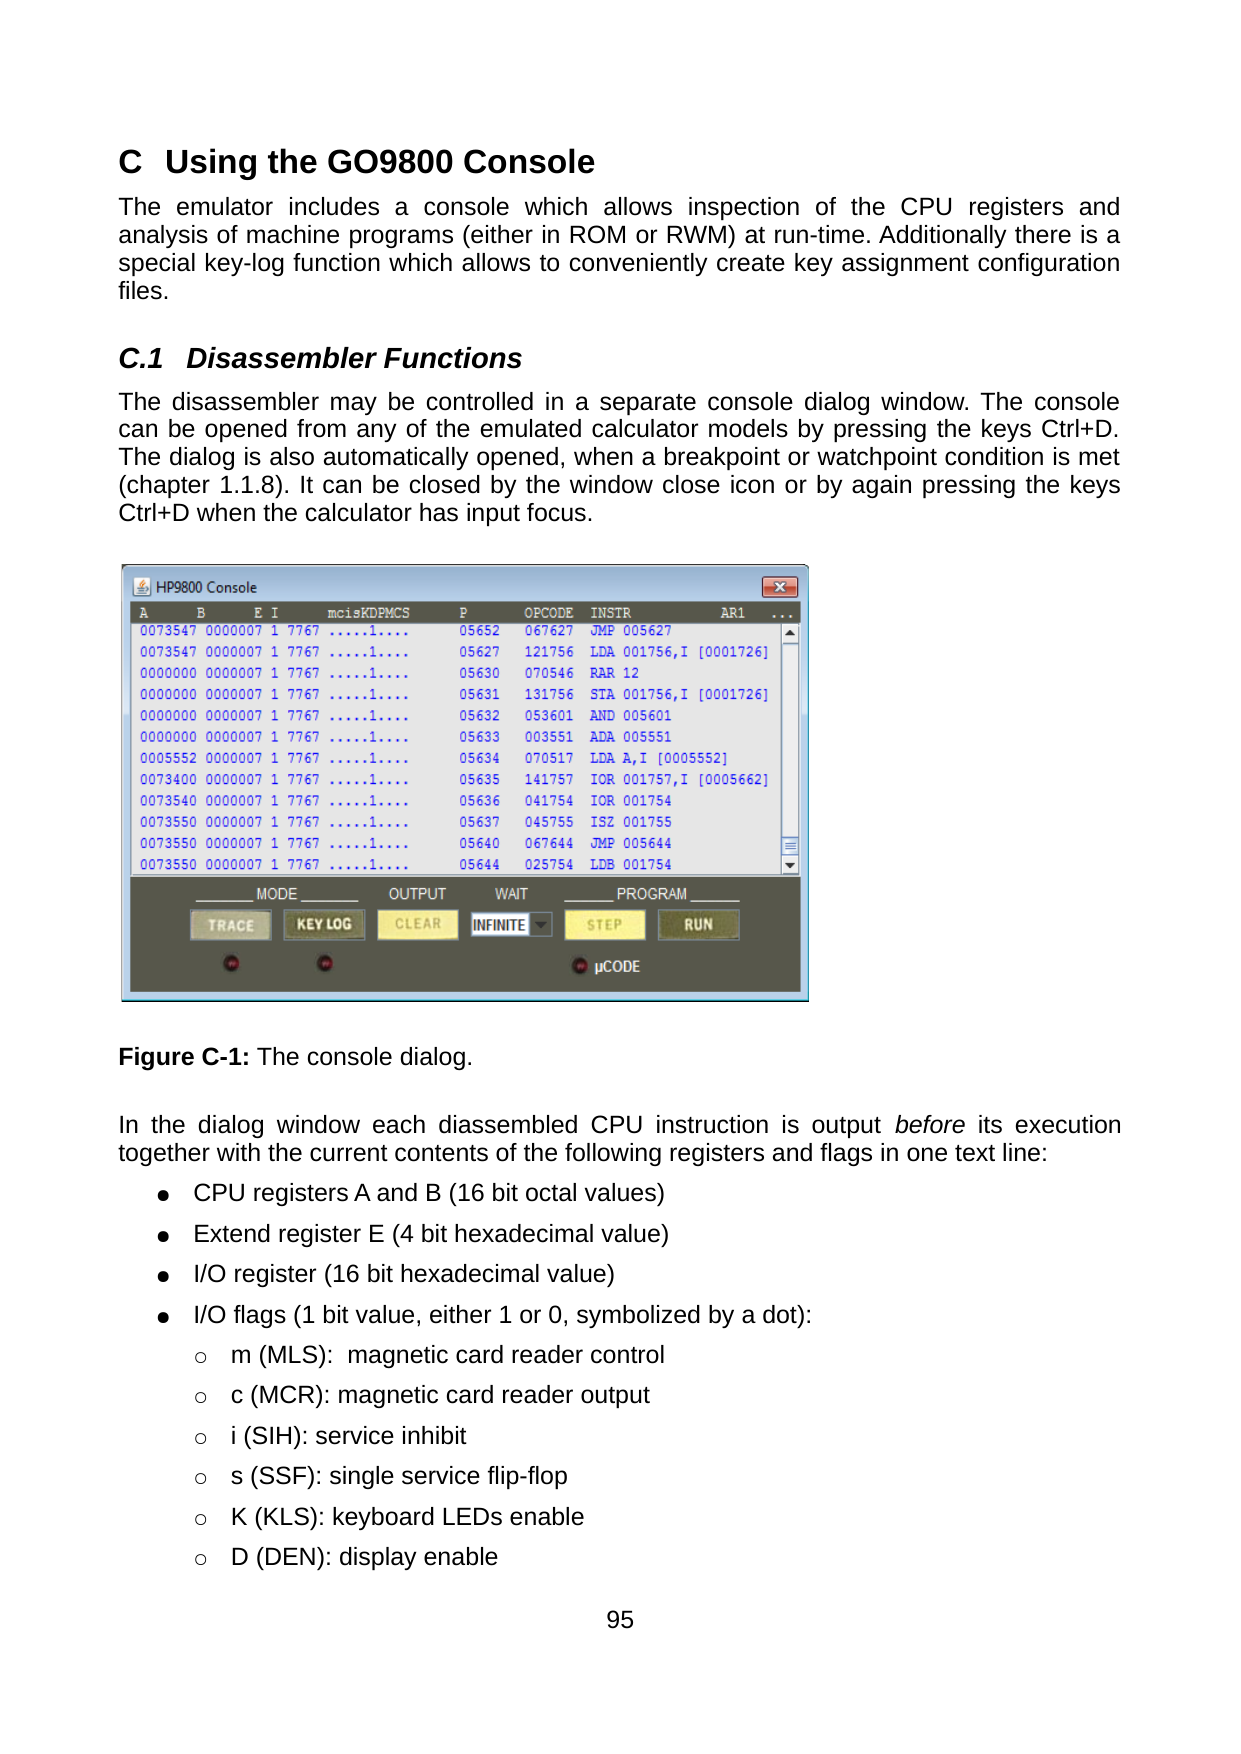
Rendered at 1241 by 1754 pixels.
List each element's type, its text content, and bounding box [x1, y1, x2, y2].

list CPU registers A and B (16 bit octal values) [156, 1179, 1122, 1207]
text In the dialog window each diassembled CPU instruction is output before its execution together with the current contents of the following registers and flags in one text line: [118, 1111, 1122, 1167]
list D (DEN): display enable [193, 1543, 1122, 1571]
subtitle Using the GO9800 Console [118, 143, 1122, 181]
list i (SIH): service inhibit [193, 1422, 1122, 1449]
subtitle Disassembler Functions [118, 342, 1122, 375]
list I/O flags (1 bit value, either 1 or 0, symbolized by a dot): [156, 1300, 1122, 1328]
text Figure C-1: The console dialog. [118, 1042, 1122, 1070]
text The emulator includes a console which allows inspection of the CPU registers and analysis of machine programs (either in ROM or RWM) at run-time. Additionally there is a special key-log function which allows to conveniently create key assignment configuration files. [118, 193, 1122, 305]
list s (SSF): single service flip-flop [193, 1462, 1122, 1490]
list I/O register (16 bit hexadecimal value) [156, 1260, 1122, 1288]
picture [121, 564, 809, 1002]
list c (MCR): magnetic card reader output [193, 1381, 1122, 1409]
list K (KLS): keyboard LEDs enable [193, 1502, 1122, 1530]
list m (MLS): magnetic card reader control [193, 1341, 1122, 1369]
list Extend register E (4 bit hexadecimal value) [156, 1219, 1122, 1247]
text The disassembler may be controlled in a separate console dialog window. The console can be opened from any of the emulated calculator models by pressing the keys Ctrl+D. The dialog is also automatically opened, when a breakpoint or watchpoint condition is met (chapter 1.1.8). It can be closed by the window close icon or by again pressing the keys Ctrl+D when the calculator has input focus. [118, 387, 1122, 527]
